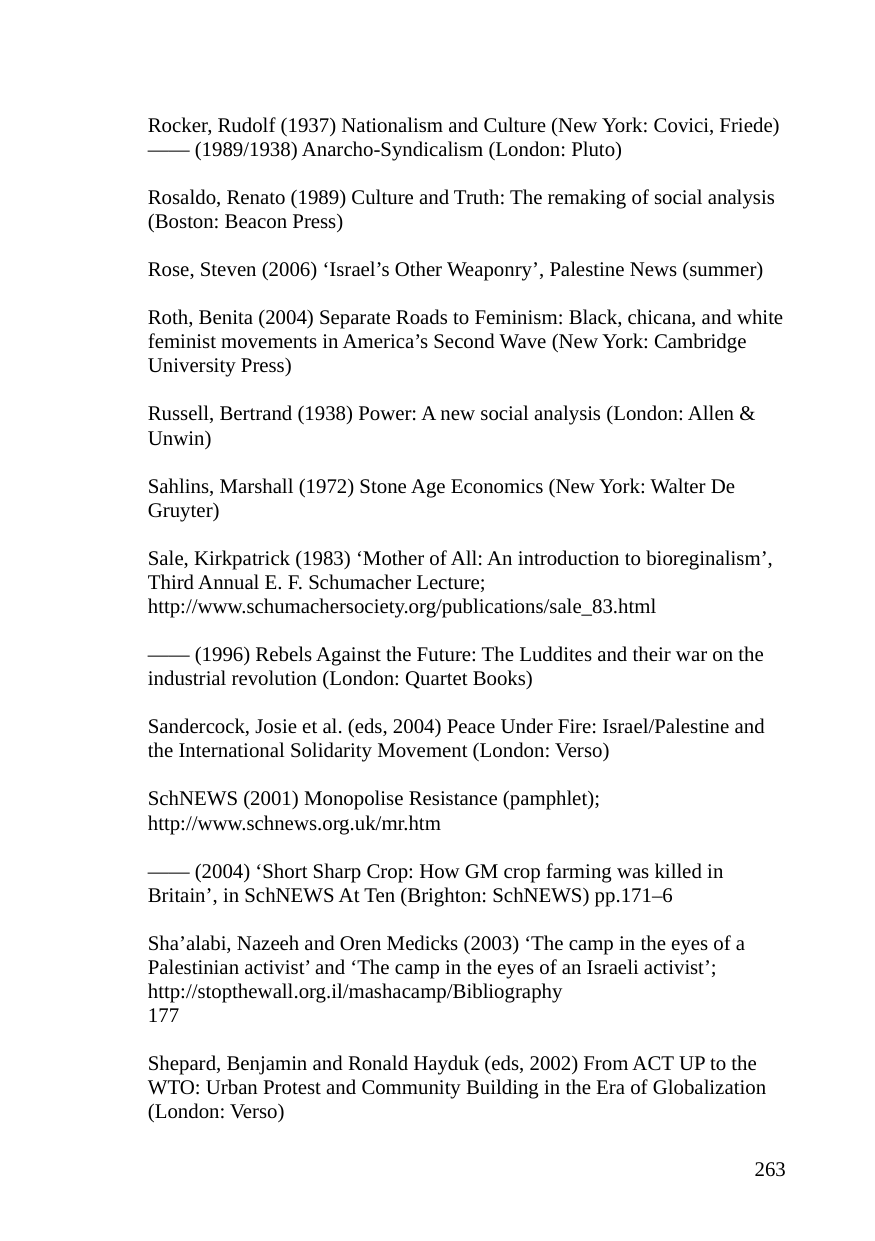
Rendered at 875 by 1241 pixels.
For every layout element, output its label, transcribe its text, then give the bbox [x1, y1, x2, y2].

text Rose, Steven (2006) ‘Israel’s Other Weaponry’, Palestine News (summer) [148, 257, 786, 281]
text Sha’alabi, Nazeeh and Oren Medicks (2003) ‘The camp in the eyes of a Palestinian activist’ and ‘The camp in the eyes of an Israeli activist’; http://stopthewall.org.il/mashacamp/Bibliography [148, 931, 786, 1003]
text Rosaldo, Renato (1989) Culture and Truth: The remaking of social analysis (Boston: Beacon Press) [148, 185, 786, 233]
text Roth, Benita (2004) Separate Roads to Feminism: Black, chicana, and white feminist movements in America’s Second Wave (New York: Cambridge University Press) [148, 305, 786, 377]
text Russell, Bertrand (1938) Power: A new social analysis (London: Allen & Unwin) [148, 401, 786, 449]
text Rocker, Rudolf (1937) Nationalism and Culture (New York: Covici, Friede) —— (1989/1938) Anarcho-Syndicalism (London: Pluto) [148, 113, 786, 161]
text SchNEWS (2001) Monopolise Resistance (pamphlet); http://www.schnews.org.uk/mr.htm [148, 786, 786, 834]
text Shepard, Benjamin and Ronald Hayduk (eds, 2002) From ACT UP to the WTO: Urban Protest and Community Building in the Era of Globalization (London: Verso) [148, 1051, 786, 1123]
text Sahlins, Marshall (1972) Stone Age Economics (New York: Walter De Gruyter) [148, 473, 786, 522]
text —— (2004) ‘Short Sharp Crop: How GM crop farming was killed in Britain’, in SchNEWS At Ten (Brighton: SchNEWS) pp.171–6 [148, 858, 786, 907]
text Sale, Kirkpatrick (1983) ‘Mother of All: An introduction to bioreginalism’, Third Annual E. F. Schumacher Lecture; http://www.schumachersociety.org/publications/sale_83.html [148, 546, 786, 618]
text —— (1996) Rebels Against the Future: The Luddites and their war on the industrial revolution (London: Quartet Books) [148, 642, 786, 690]
text Sandercock, Josie et al. (eds, 2004) Peace Under Fire: Israel/Palestine and the International Solidarity Movement (London: Verso) [148, 714, 786, 762]
text 177 [148, 1003, 786, 1027]
